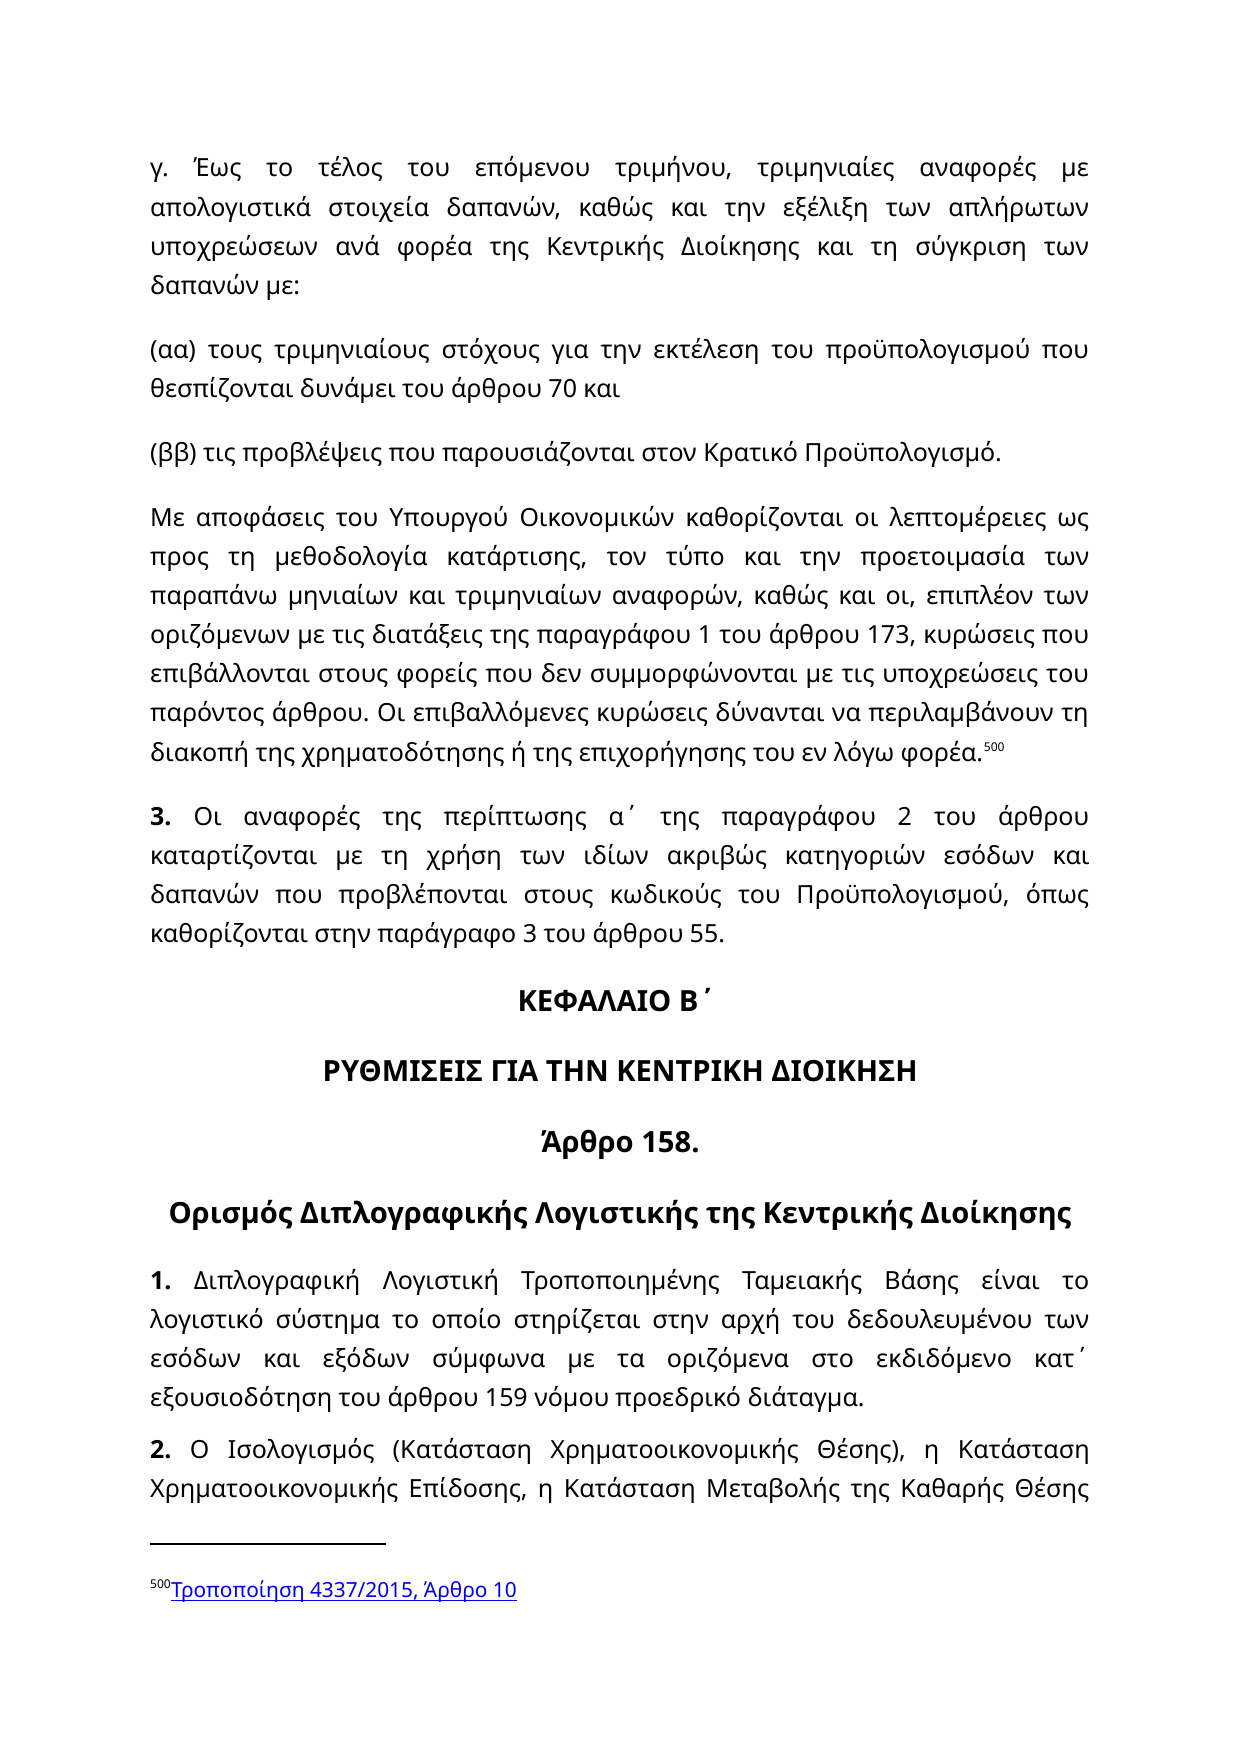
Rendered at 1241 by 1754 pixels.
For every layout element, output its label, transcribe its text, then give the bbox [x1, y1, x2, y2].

text Με αποφάσεις του Υπουργού Οικονομικών καθορίζονται οι λεπτομέρειες ως προς τη μεθοδολογία κατάρτισης, τον τύπο και την προετοιμασία των παραπάνω μηνιαίων και τριμηνιαίων αναφορών, καθώς και οι, επιπλέον των οριζόμενων με τις διατάξεις της παραγράφου 1 του άρθρου 173, κυρώσεις που επιβάλλονται στους φορείς που δεν συμμορφώνονται με τις υποχρεώσεις του παρόντος άρθρου. Οι επιβαλλόμενες κυρώσεις δύνανται να περιλαμβάνουν τη διακοπή της χρηματοδότησης ή της επιχορήγησης του εν λόγω φορέα. [150, 499, 1090, 768]
subtitle ΚΕΦΑΛΑΙΟ Β΄ [150, 980, 1090, 1020]
text 1. Διπλογραφική Λογιστική Τροποποιημένης Ταμειακής Βάσης είναι το λογιστικό σύστημα το οποίο στηρίζεται στην αρχή του δεδουλευμένου των εσόδων και εξόδων σύμφωνα με τα οριζόμενα στο εκδιδόμενο κατ΄ εξουσιοδότηση του άρθρου 159 νόμου προεδρικό διάταγμα. [150, 1262, 1090, 1414]
text (αα) τους τριμηνιαίους στόχους για την εκτέλεση του προϋπολογισμού που θεσπίζονται δυνάμει του άρθρου 70 και [150, 332, 1090, 405]
text 3. Οι αναφορές της περίπτωσης α΄ της παραγράφου 2 του άρθρου καταρτίζονται με τη χρήση των ιδίων ακριβώς κατηγοριών εσόδων και δαπανών που προβλέπονται στους κωδικούς του Προϋπολογισμού, όπως καθορίζονται στην παράγραφο 3 του άρθρου 55. [150, 798, 1090, 950]
text (ββ) τις προβλέψεις που παρουσιάζονται στον Κρατικό Προϋπολογισμό. [150, 435, 1090, 469]
text γ. Έως το τέλος του επόμενου τριμήνου, τριμηνιαίες αναφορές με απολογιστικά στοιχεία δαπανών, καθώς και την εξέλιξη των απλήρωτων υποχρεώσεων ανά φορέα της Κεντρικής Διοίκησης και τη σύγκριση των δαπανών με: [150, 150, 1090, 302]
subtitle ΡΥΘΜΙΣΕΙΣ ΓΙΑ ΤΗΝ ΚΕΝΤΡΙΚΗ ΔΙΟΙΚΗΣΗ [150, 1051, 1090, 1090]
subtitle Ορισμός Διπλογραφικής Λογιστικής της Κεντρικής Διοίκησης [150, 1192, 1090, 1232]
text 2. Ο Ισολογισμός (Κατάσταση Χρηματοοικονομικής Θέσης), η Κατάσταση Χρηματοοικονομικής Επίδοσης, η Κατάσταση Μεταβολής της Καθαρής Θέσης [150, 1432, 1090, 1505]
subtitle Άρθρο 158. [150, 1121, 1090, 1161]
text Τροποποίηση 4337/2015, Άρθρο 10 [150, 1576, 1090, 1604]
